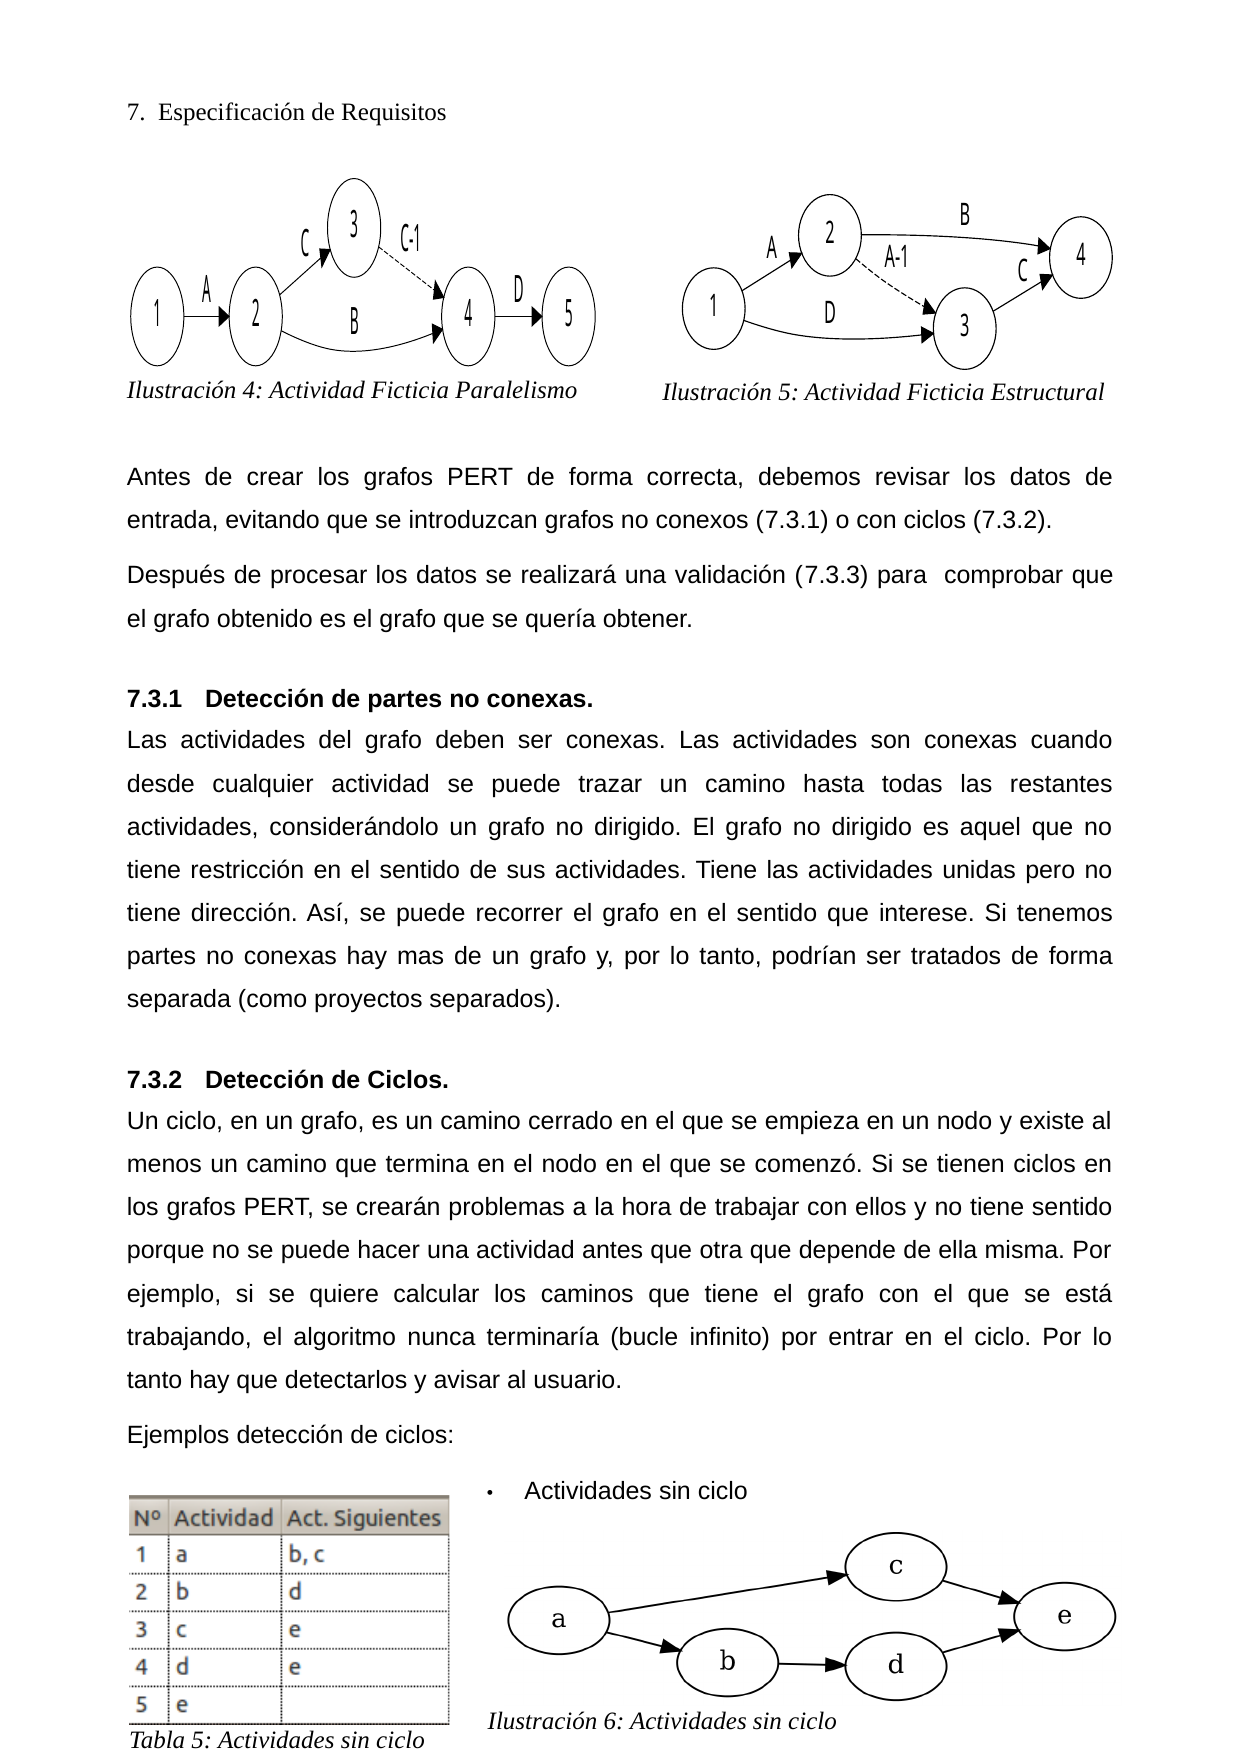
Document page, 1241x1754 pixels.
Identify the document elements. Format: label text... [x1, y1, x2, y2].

text Tabla 5: Actividades sin ciclo [129, 1725, 449, 1753]
text Un ciclo, en un grafo, es un camino cerrado en el que se empieza en un nodo y existe al menos un camino que termina en el nodo en el que se comenzó. Si se tienen ciclos en los grafos PERT, se crearán problemas a la hora de trabajar con ellos y no tiene sentido porque no se puede hacer una actividad antes que otra que depende de ella misma. Por ejemplo, si se quiere calcular los caminos que tiene el grafo con el que se está trabajando, el algoritmo nunca terminaría (bucle infinito) por entrar en el ciclo. Por lo tanto hay que detectarlos y avisar al usuario. [127, 1106, 1114, 1394]
text Ilustración 4: Actividad Ficticia Paralelismo [127, 376, 599, 404]
text Antes de crear los grafos PERT de forma correcta, debemos revisar los datos de entrada, evitando que se introduzcan grafos no conexos (7.3.1) o con ciclos (7.3.2). [127, 462, 1114, 534]
text Ilustración 6: Actividades sin ciclo [487, 1706, 1139, 1735]
text Las actividades del grafo deben ser conexas. Las actividades son conexas cuando desde cualquier actividad se puede trazar un camino hasta todas las restantes actividades, considerándolo un grafo no dirigido. El grafo no dirigido es aquel que no tiene restricción en el sentido de sus actividades. Tiene las actividades unidas pero no tiene dirección. Así, se puede recorrer el grafo en el sentido que interese. Si tenemos partes no conexas hay mas de un grafo y, por lo tanto, podrían ser tratados de forma separada (como proyectos separados). [127, 726, 1114, 1013]
list Actividades sin ciclo [164, 1476, 1114, 1505]
subtitle Detección de Ciclos. [127, 1065, 1114, 1094]
subtitle Detección de partes no conexas. [127, 684, 1114, 713]
text Ejemplos detección de ciclos: [127, 1421, 1114, 1449]
picture [129, 1495, 450, 1725]
picture [504, 1530, 1122, 1706]
text Ilustración 5: Actividad Ficticia Estructural [662, 186, 1134, 406]
text Después de procesar los datos se realizará una validación (7.3.3) para comprobar que el grafo obtenido es el grafo que se quería obtener. [127, 561, 1114, 632]
